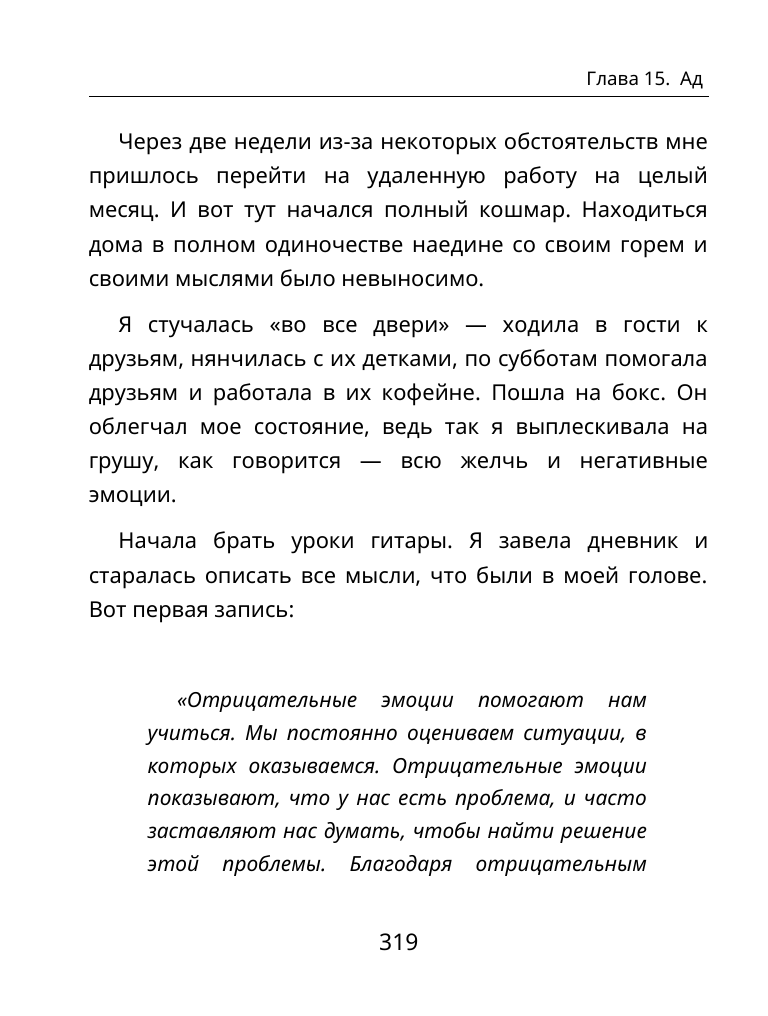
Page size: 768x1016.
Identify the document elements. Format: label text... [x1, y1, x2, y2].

text Через две недели из-за некоторых обстоятельств мне пришлось перейти на удаленную работу на целый месяц. И вот тут начался полный кошмар. Находиться дома в полном одиночестве наедине со своим горем и своими мыслями было невыносимо. [88, 126, 709, 292]
text Начала брать уроки гитары. Я завела дневник и старалась описать все мысли, что были в моей голове. Вот первая запись: [88, 525, 709, 623]
text Я стучалась «во все двери» — ходила в гости к друзьям, нянчилась с их детками, по субботам помогала друзьям и работала в их кофейне. Пошла на бокс. Он облегчал мое состояние, ведь так я выплескивала на грушу, как говорится — всю желчь и негативные эмоции. [88, 309, 709, 509]
text «Отрицательные эмоции помогают нам учиться. Мы постоянно оцениваем ситуации, в которых оказываемся. Отрицательные эмоции показывают, что у нас есть проблема, и часто заставляют нас думать, чтобы найти решение этой проблемы. Благодаря отрицательным [147, 686, 650, 877]
